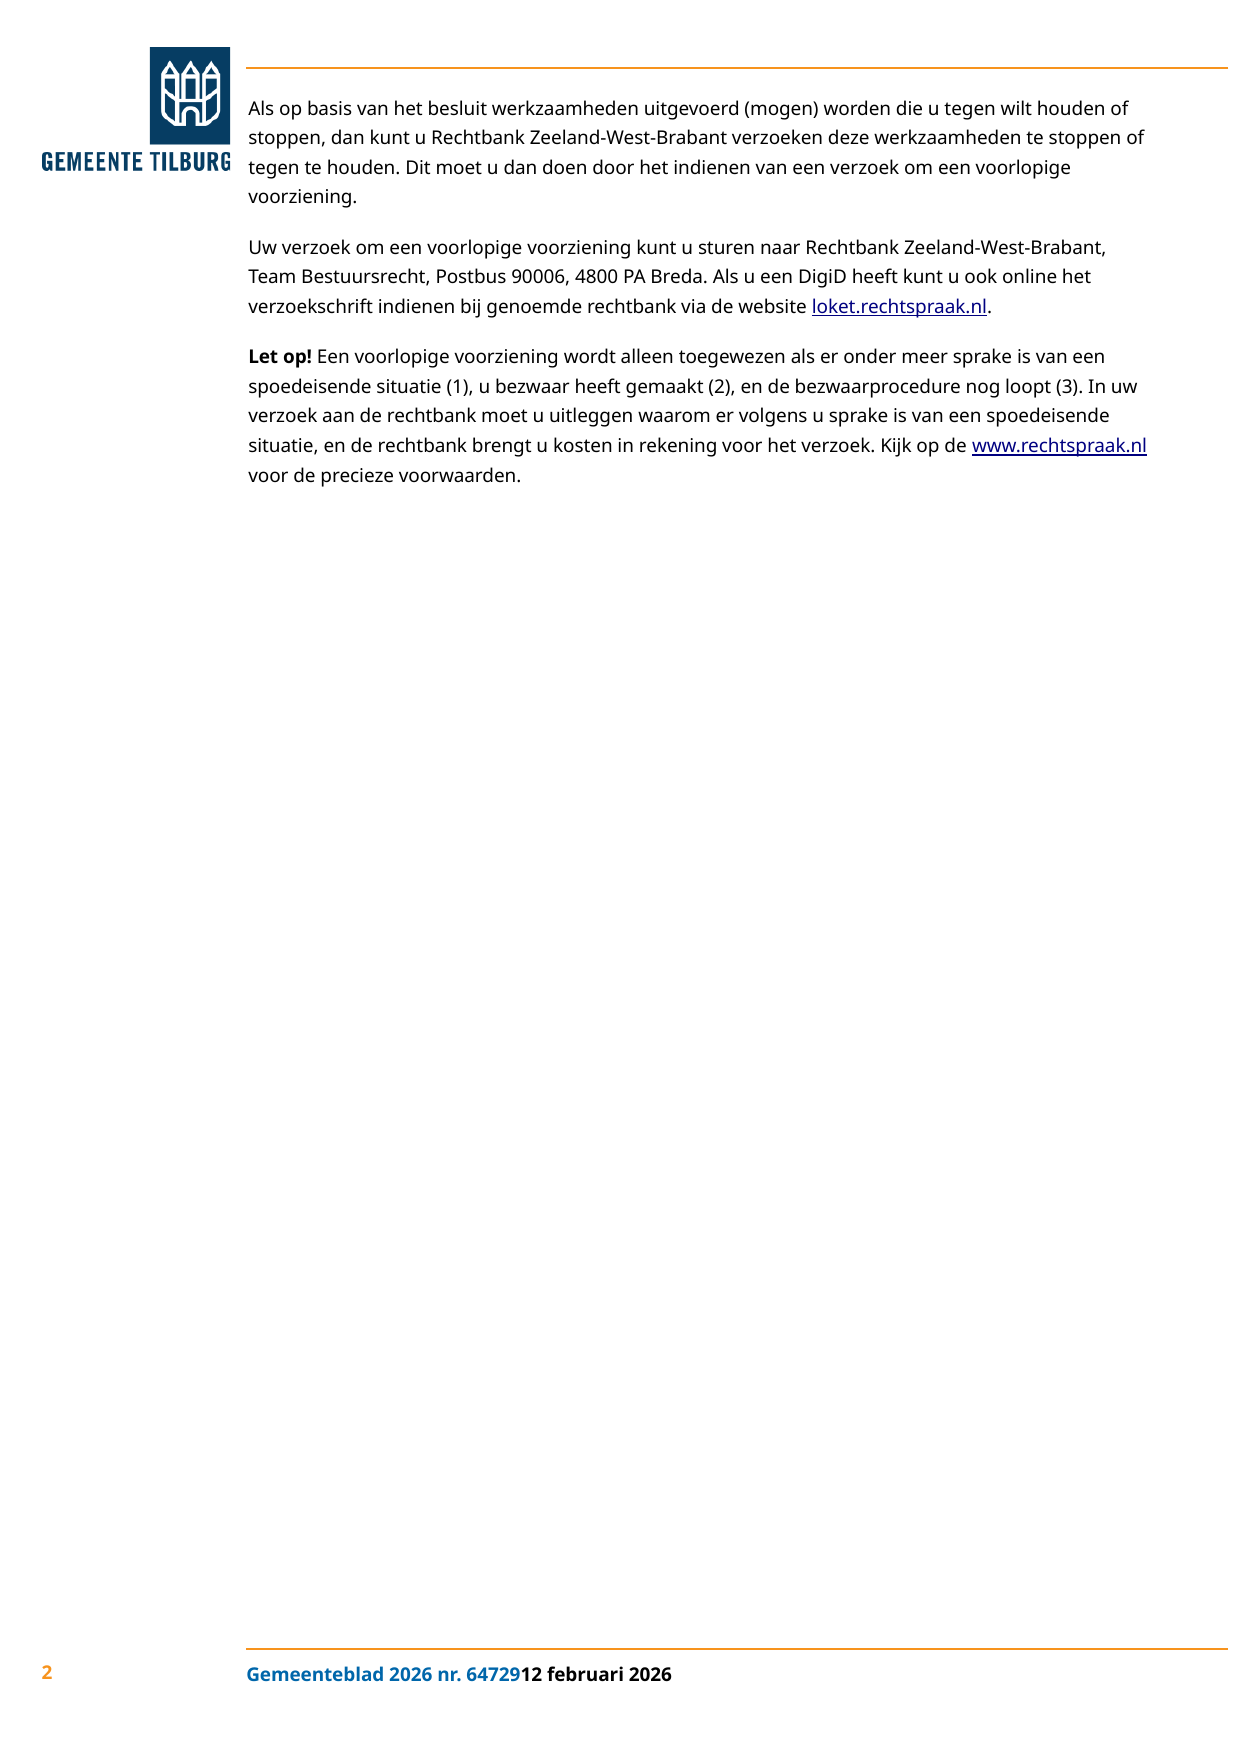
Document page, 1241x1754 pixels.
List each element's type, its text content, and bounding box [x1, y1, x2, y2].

text Uw verzoek om een voorlopige voorziening kunt u sturen naar Rechtbank Zeeland-West-Brabant, Team Bestuursrecht, Postbus 90006, 4800 PA Breda. Als u een DigiD heeft kunt u ook online het verzoekschrift indienen bij genoemde rechtbank via de website loket.rechtspraak.nl. [248, 234, 1152, 319]
text Als op basis van het besluit werkzaamheden uitgevoerd (mogen) worden die u tegen wilt houden of stoppen, dan kunt u Rechtbank Zeeland-West-Brabant verzoeken deze werkzaamheden te stoppen of tegen te houden. Dit moet u dan doen door het indienen van een verzoek om een voorlopige voorziening. [248, 95, 1152, 209]
text Let op! Een voorlopige voorziening wordt alleen toegewezen als er onder meer sprake is van een spoedeisende situatie (1), u bezwaar heeft gemaakt (2), en de bezwaarprocedure nog loopt (3). In uw verzoek aan de rechtbank moet u uitleggen waarom er volgens u sprake is van een spoedeisende situatie, en de rechtbank brengt u kosten in rekening voor het verzoek. Kijk op de www.rechtspraak.nl voor de precieze voorwaarden. [248, 343, 1152, 488]
picture [41, 47, 231, 172]
